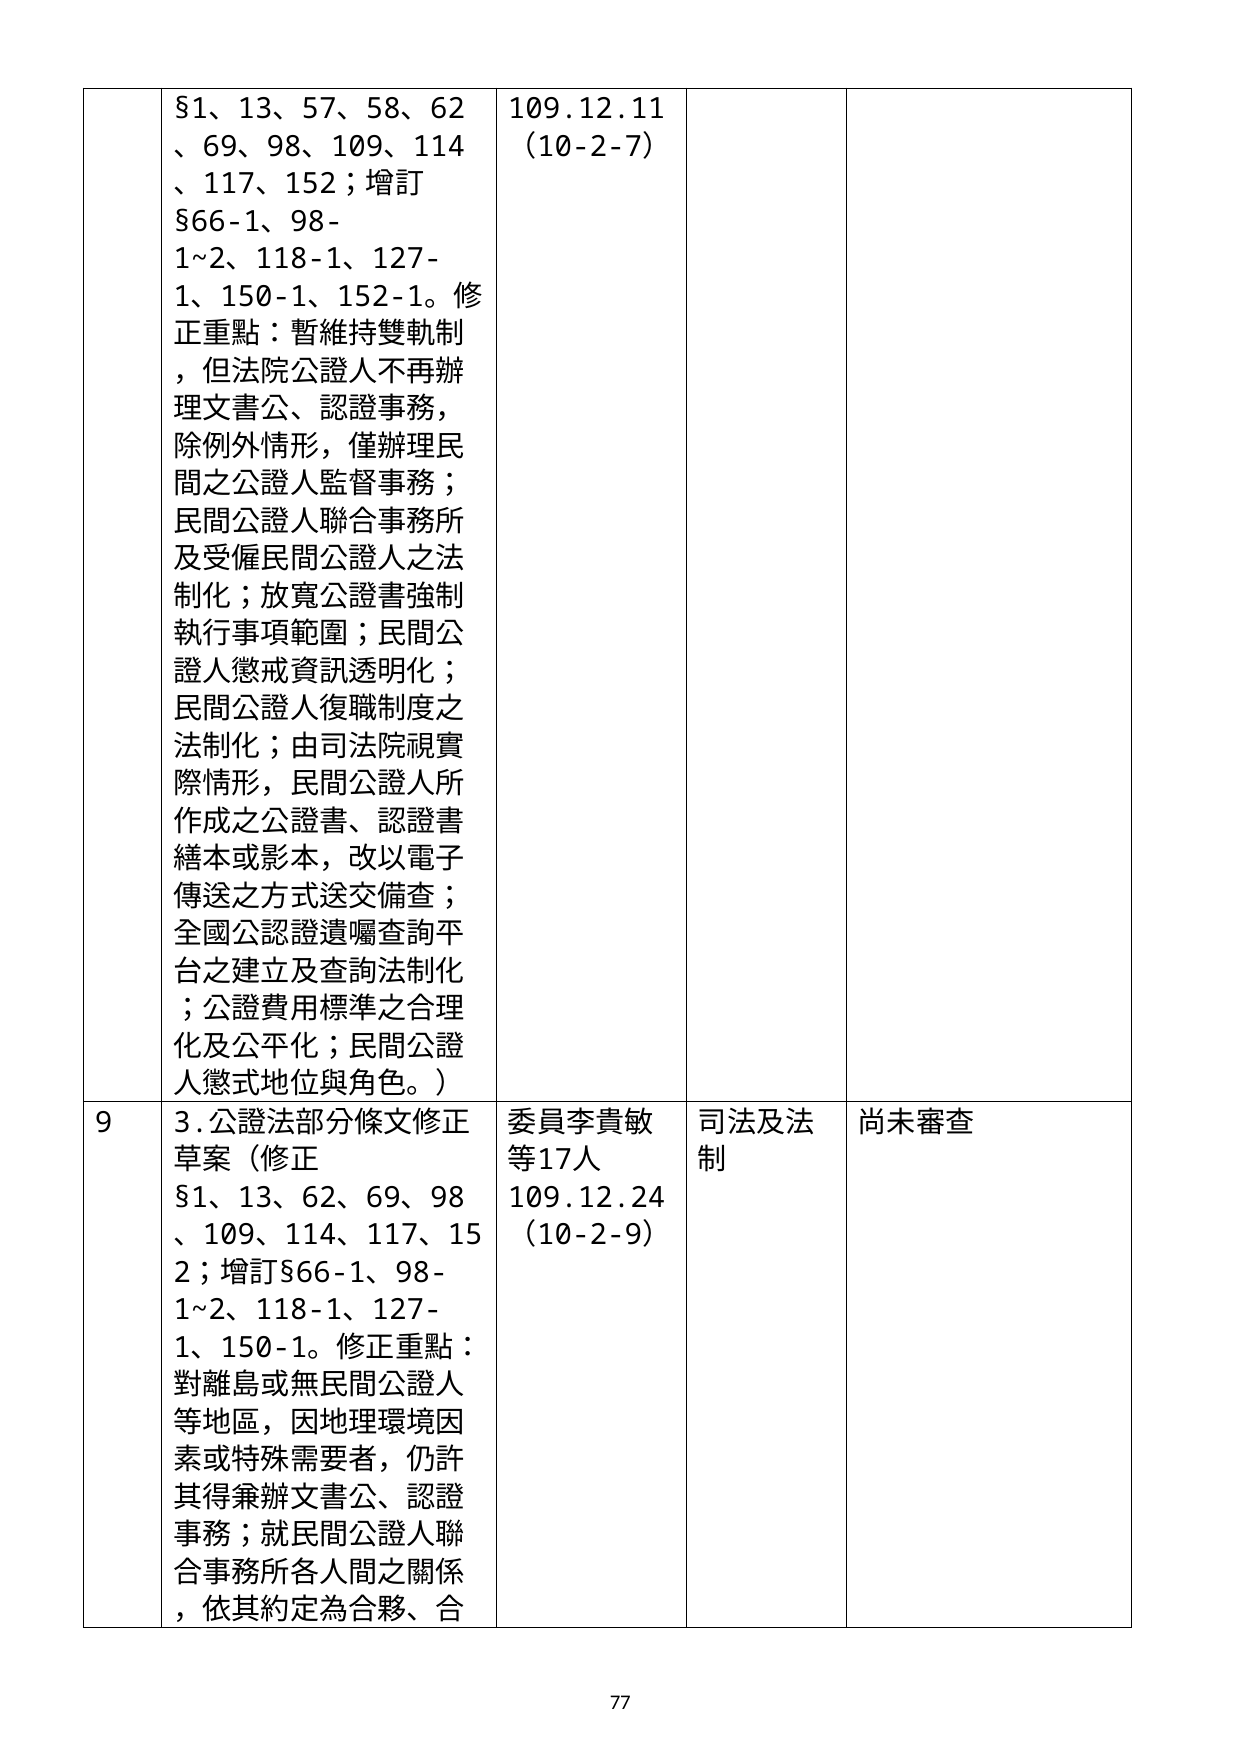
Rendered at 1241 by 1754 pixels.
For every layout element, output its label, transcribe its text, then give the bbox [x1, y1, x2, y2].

table_cell 109.12.11 （10-2-7） [497, 89, 686, 1101]
table_cell 委員李貴敏等17人 109.12.24 （10-2-9） [497, 1102, 686, 1627]
table_cell §1、13、57、58、62、69、98、109、114、117、152；增訂§66-1、98-1~2、118-1、127-1、150-1、152-1。修正重點：暫維持雙軌制，但法院公證人不再辦理文書公、認證事務，除例外情形，僅辦理民間之公證人監督事務；民間公證人聯合事務所及受僱民間公證人之法制化；放寬公證書強制執行事項範圍；民間公證人懲戒資訊透明化；民間公證人復職制度之法制化；由司法院視實際情形，民間公證人所作成之公證書、認證書繕本或影本，改以電子傳送之方式送交備查；全國公認證遺囑查詢平台之建立及查詢法制化；公證費用標準之合理化及公平化；民間公證人懲式地位與角色。） [162, 89, 496, 1101]
table_cell 3.公證法部分條文修正草案（修正§1、13、62、69、98、109、114、117、152；增訂§66-1、98-1~2、118-1、127-1、150-1。修正重點：對離島或無民間公證人等地區，因地理環境因素或特殊需要者，仍許其得兼辦文書公、認證事務；就民間公證人聯合事務所各人間之關係，依其約定為合夥、合 [162, 1102, 496, 1627]
table_cell [687, 89, 846, 1101]
table_cell [847, 89, 1131, 1101]
table_cell 9 [84, 1102, 161, 1627]
table_cell 尚未審查 [847, 1102, 1131, 1627]
table_cell [84, 89, 161, 1101]
table_cell 司法及法制 [687, 1102, 846, 1627]
